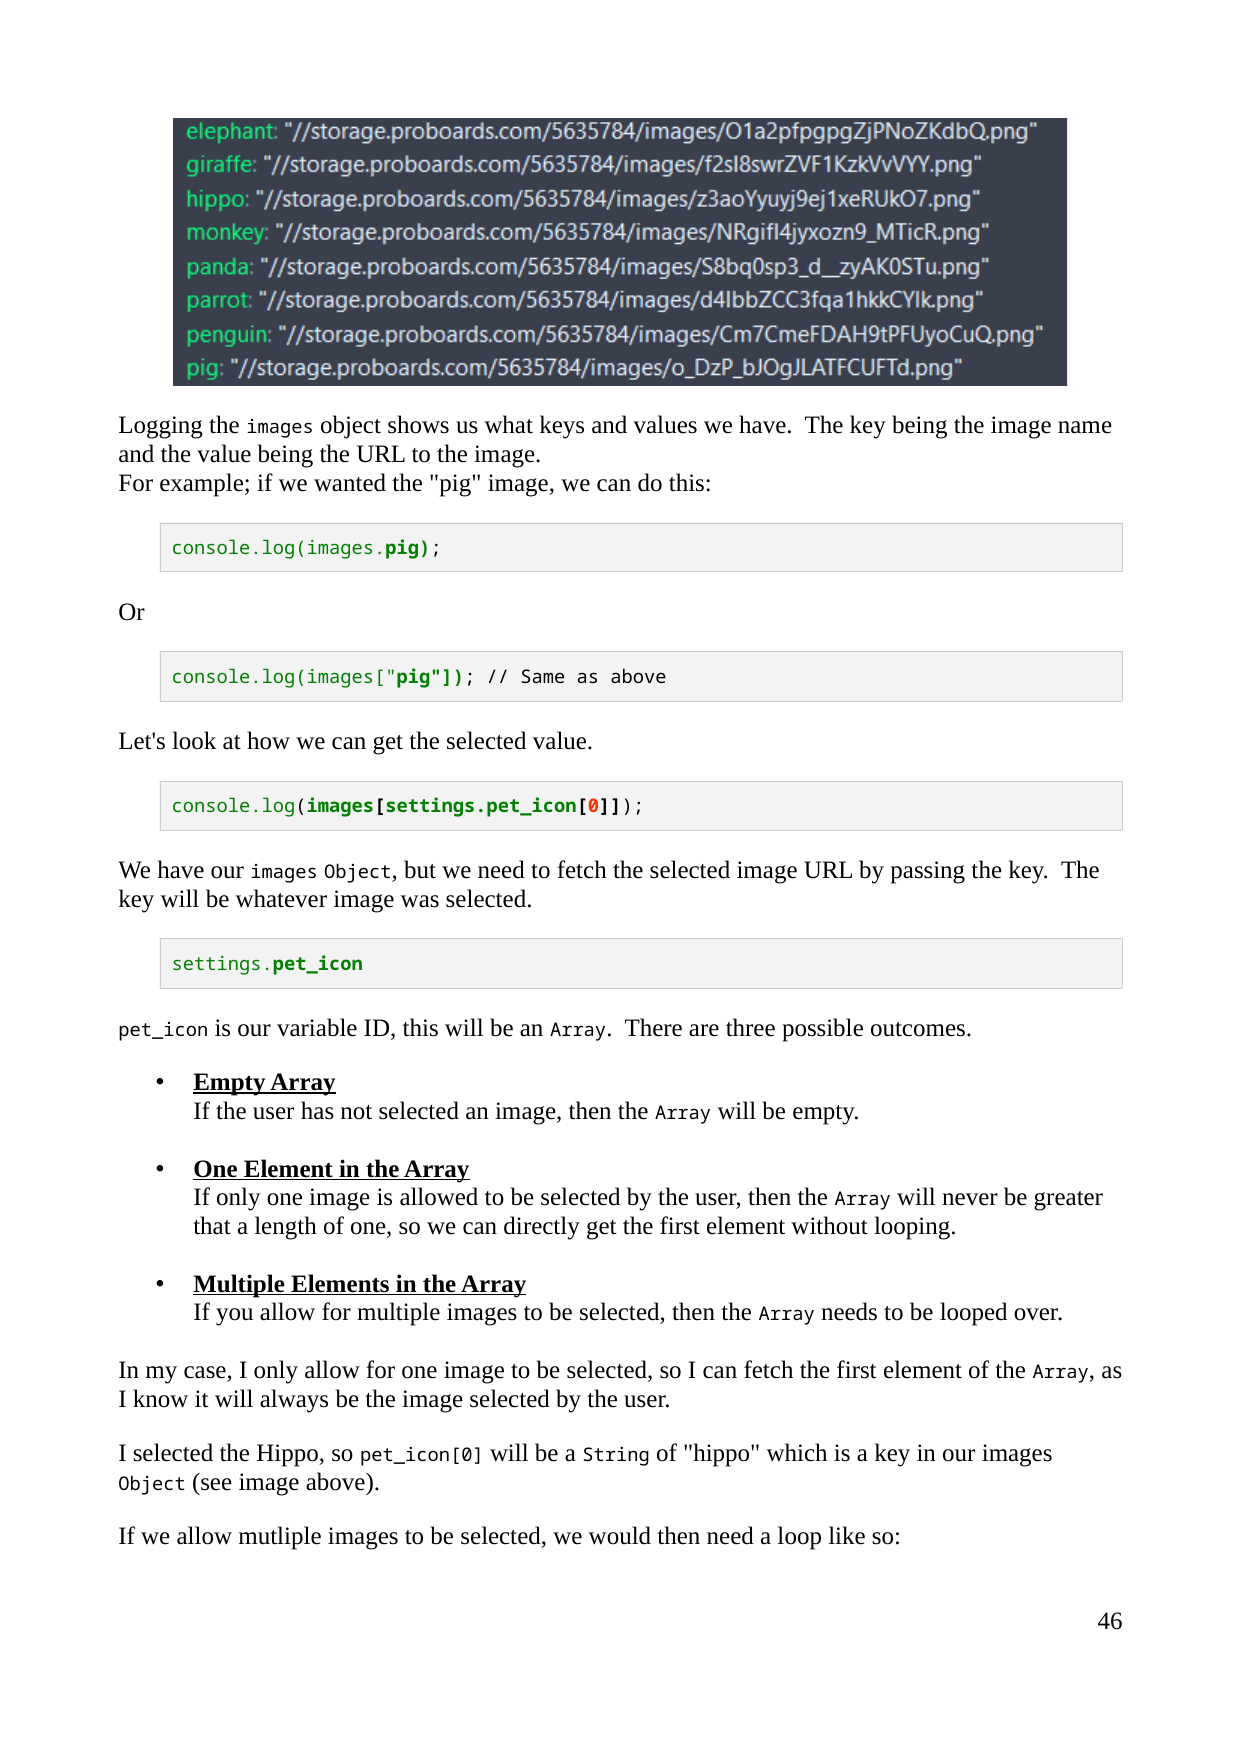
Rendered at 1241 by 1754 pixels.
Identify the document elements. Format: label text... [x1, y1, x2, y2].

text If we allow mutliple images to be selected, we would then need a loop like so: [118, 1521, 1122, 1550]
text Let's look at how we can get the selected value. [118, 726, 1122, 755]
text console.log(images["pig"]); // Same as above [161, 652, 1122, 701]
text console.log(images[settings.pet_icon[0]]); [161, 782, 1122, 830]
text I selected the Hippo, so pet_icon[0] will be a String of "hippo" which is a key in our images Object (see image above). [118, 1438, 1122, 1495]
list Multiple Elements in the Array If you allow for multiple images to be selected, then the Array needs to be looped over. [156, 1269, 1122, 1355]
list One Element in the Array If only one image is allowed to be selected by the user, then the Array will never be greater that a length of one, so we can directly get the first element without looping. [156, 1154, 1122, 1269]
text We have our images Object, but we need to fetch the selected image URL by passing the key. The key will be whatever image was selected. [118, 855, 1122, 913]
picture [173, 118, 1068, 386]
list Empty Array If the user has not selected an image, then the Array will be empty. [156, 1067, 1122, 1154]
text In my case, I only allow for one image to be selected, so I can fetch the first element of the Array, as I know it will always be the image selected by the user. [118, 1355, 1122, 1412]
text Logging the images object shows us what keys and values we have. The key being the image name and the value being the URL to the image. [118, 411, 1122, 468]
text pet_icon is our variable ID, this will be an Array. There are three possible outcomes. [118, 1013, 1122, 1042]
text Or [118, 597, 1122, 626]
text settings.pet_icon [161, 939, 1122, 988]
text console.log(images.pig); [161, 524, 1122, 571]
text For example; if we wanted the "pig" image, we can do this: [118, 468, 1122, 497]
